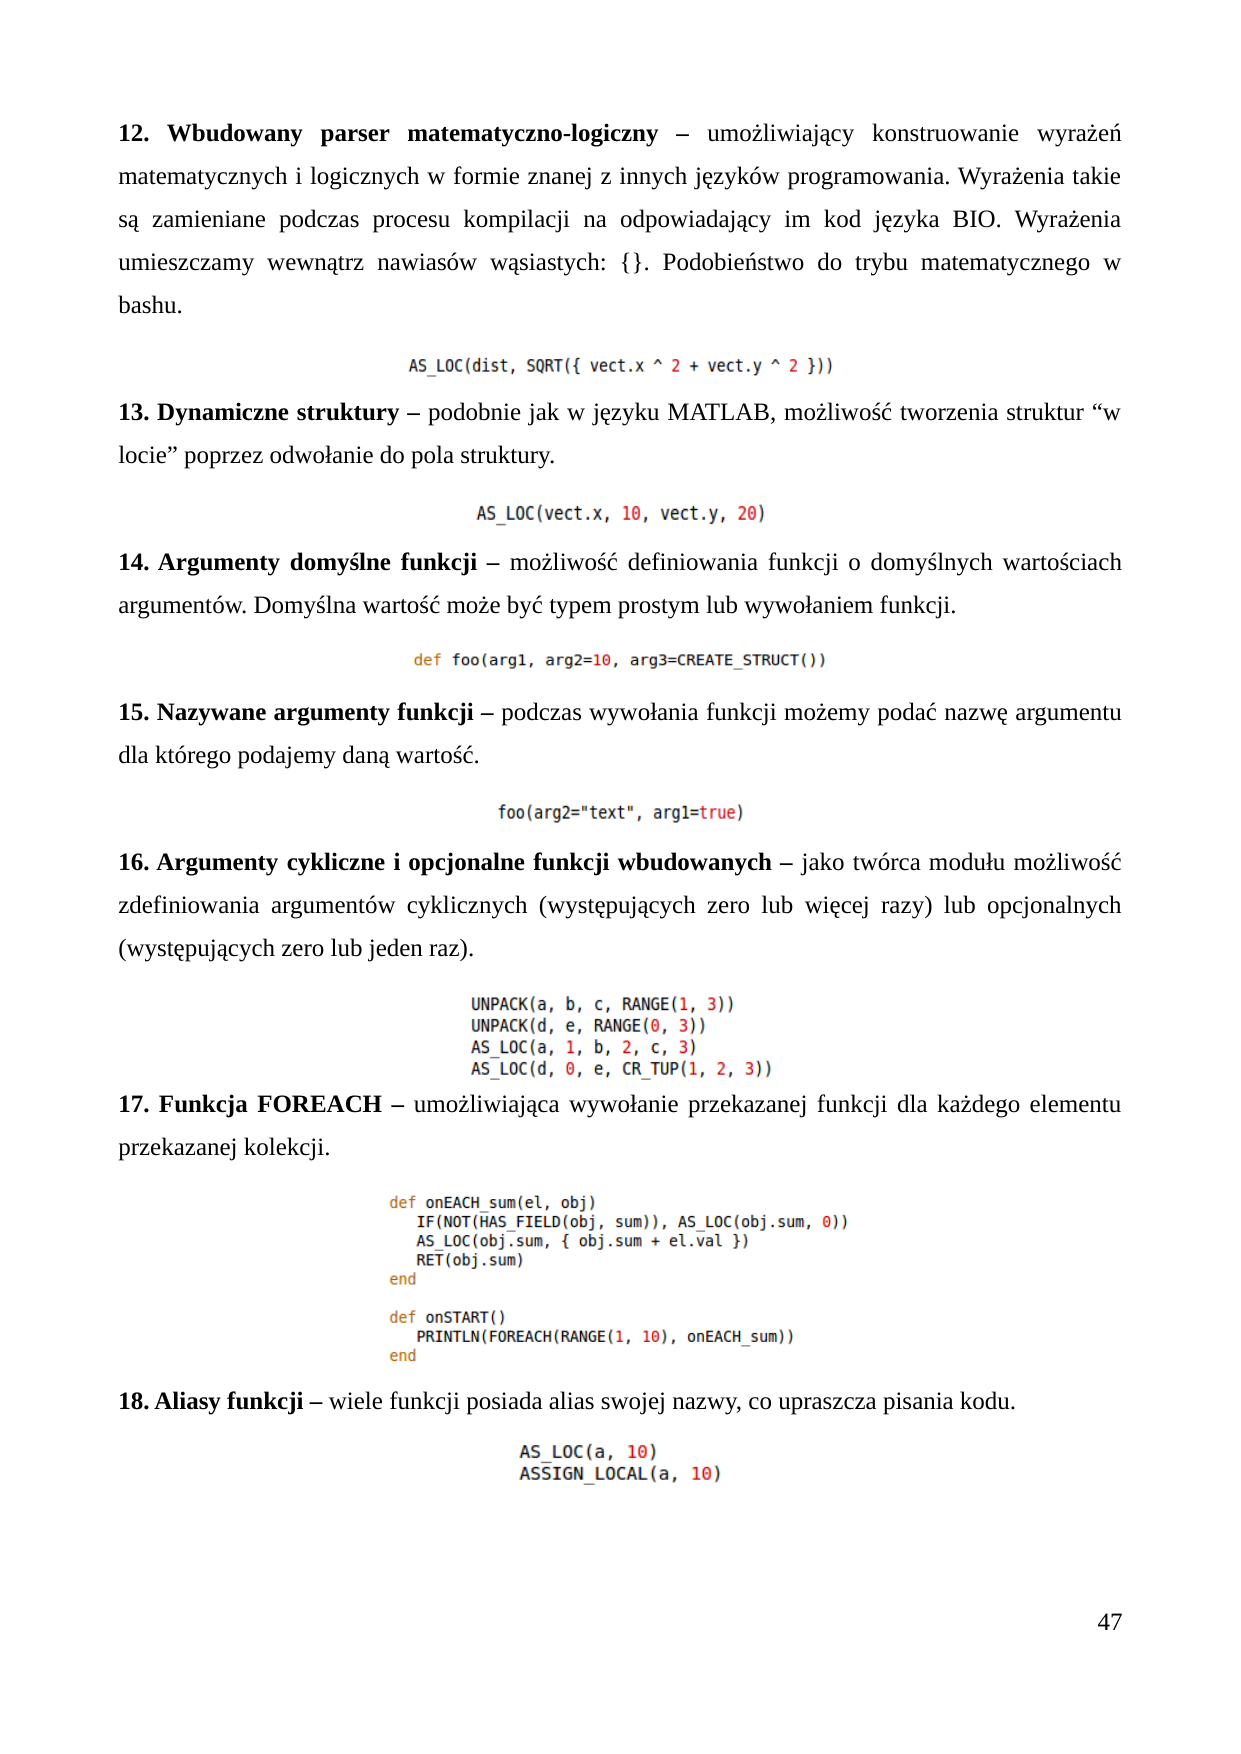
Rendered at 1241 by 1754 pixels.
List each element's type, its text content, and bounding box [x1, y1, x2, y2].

picture [401, 348, 840, 383]
text 16. Argumenty cykliczne i opcjonalne funkcji wbudowanych – jako twórca modułu możliwość zdefiniowania argumentów cyklicznych (występujących zero lub więcej razy) lub opcjonalnych (występujących zero lub jeden raz). [118, 847, 1122, 962]
picture [408, 648, 832, 674]
text 14. Argumenty domyślne funkcji – możliwość definiowania funkcji o domyślnych wartościach argumentów. Domyślna wartość może być typem prostym lub wywołaniem funkcji. [118, 547, 1122, 619]
text 18. Aliasy funkcji – wiele funkcji posiada alias swojej nazwy, co upraszcza pisania kodu. [118, 1386, 1122, 1415]
picture [513, 1435, 727, 1494]
picture [472, 498, 769, 531]
picture [494, 798, 746, 829]
text 17. Funkcja FOREACH – umożliwiająca wywołanie przekazanej funkcji dla każdego elementu przekazanej kolekcji. [118, 1089, 1122, 1161]
text 15. Nazywane argumenty funkcji – podczas wywołania funkcji możemy podać nazwę argumentu dla którego podajemy daną wartość. [118, 697, 1122, 769]
picture [463, 991, 778, 1085]
text 13. Dynamiczne struktury – podobnie jak w języku MATLAB, możliwość tworzenia struktur “w locie” poprzez odwołanie do pola struktury. [118, 397, 1122, 469]
text 12. Wbudowany parser matematyczno-logiczny – umożliwiający konstruowanie wyrażeń matematycznych i logicznych w formie znanej z innych języków programowania. Wyrażenia takie są zamieniane podczas procesu kompilacji na odpowiadający im kod języka BIO. Wyrażenia umieszczamy wewnątrz nawiasów wąsiastych: {}. Podobieństwo do trybu matematycznego w bashu. [118, 118, 1122, 319]
picture [385, 1190, 855, 1369]
